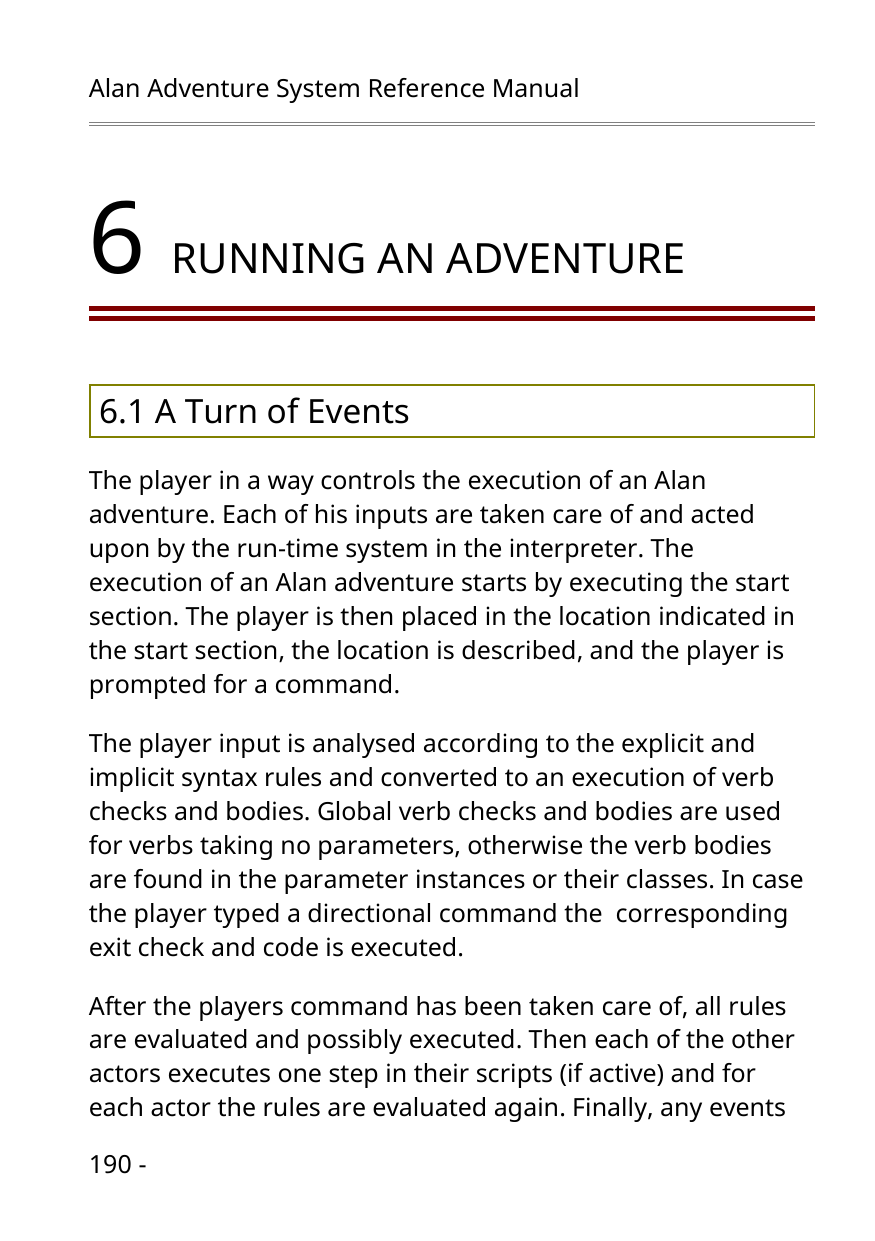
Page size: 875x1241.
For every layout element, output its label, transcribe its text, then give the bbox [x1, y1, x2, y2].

subtitle A Turn of Events [91, 386, 814, 436]
text The player input is analysed according to the explicit and implicit syntax rules and converted to an execution of verb checks and bodies. Global verb checks and bodies are used for verbs taking no parameters, otherwise the verb bodies are found in the parame­ter instances or their classes. In case the player typed a directional command the corresponding exit check and code is executed. [88, 726, 815, 963]
subtitle Running An Adventure [88, 167, 815, 321]
text The player in a way controls the execution of an Alan adventure. Each of his inputs are taken care of and acted upon by the run-time system in the interpreter. The execution of an Alan adventure starts by executing the start section. The player is then placed in the location indicated in the start section, the location is described, and the player is prompted for a command. [88, 463, 815, 701]
text After the players command has been taken care of, all rules are evaluated and possibly executed. Then each of the other actors executes one step in their scripts (if active) and for each actor the rules are evaluated again. Finally, any events [88, 988, 815, 1124]
